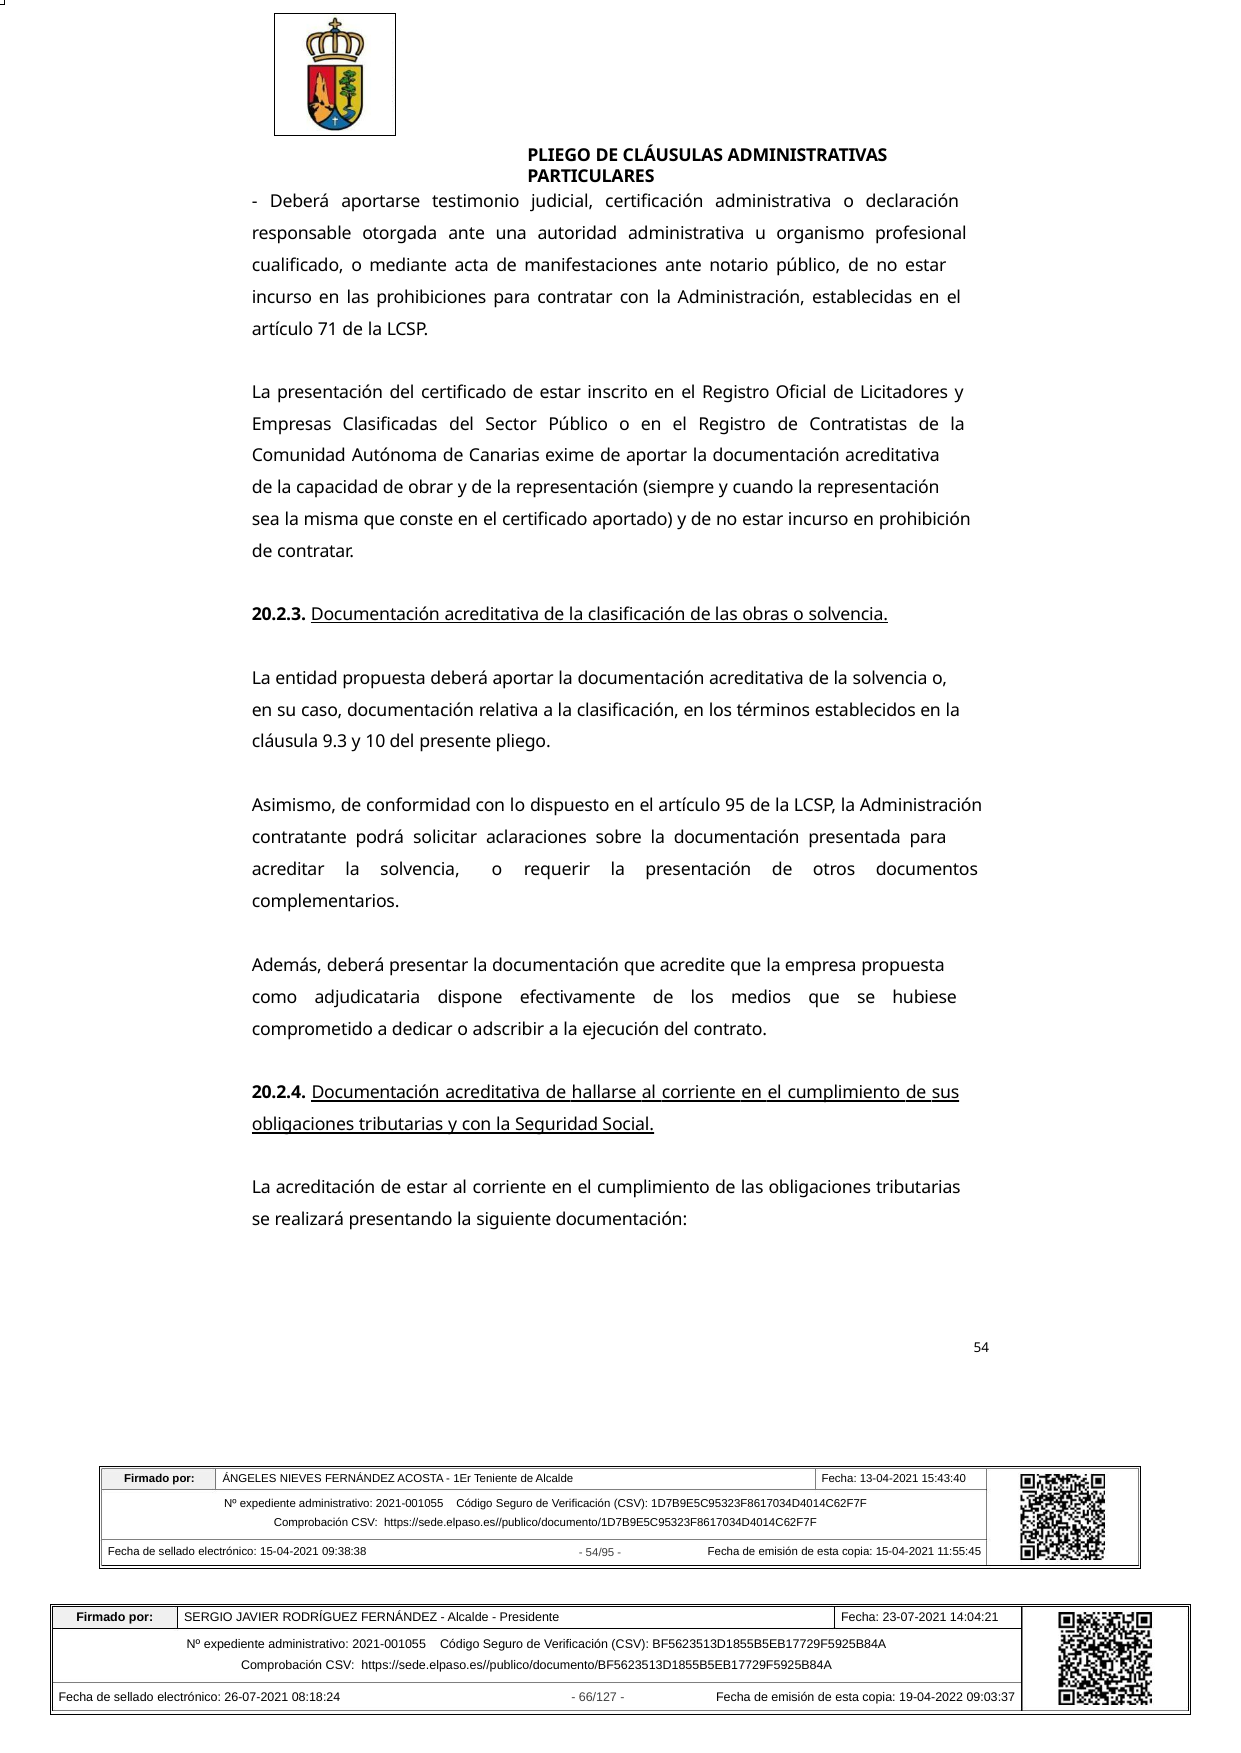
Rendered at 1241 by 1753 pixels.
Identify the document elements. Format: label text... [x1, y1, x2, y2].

text Fecha de sellado electrónico: 15-04-2021 09:38:38 [108, 1546, 390, 1558]
text 2 [252, 620, 261, 625]
text 2 [252, 604, 261, 618]
text cláusula 9.3 y 10 del presente pliego. [252, 732, 1013, 752]
text incurso en las prohibiciones para contratar con la Administración, establecidas en el [252, 287, 1013, 307]
text o [491, 859, 523, 880]
text sea la misma que conste en el certificado aportado) y de no estar incurso en prohibición [252, 509, 1014, 530]
text PLIEGO DE CLÁUSULAS ADMINISTRATIVAS PARTICULARES [527, 145, 1013, 187]
text complementarios. [252, 891, 496, 912]
text Comprobación CSV: https://sede.elpaso.es//publico/documento/BF5623513D1855B5EB17729F5925B84A [241, 1658, 912, 1672]
text ÁNGELES NIEVES FERNÁNDEZ ACOSTA - 1Er Teniente de Alcalde [222, 1473, 601, 1485]
text Nº expediente administrativo: 2021-001055 Código Seguro de Verificación (CSV): BF5623513D1855B5EB17729F5925B84A [186, 1638, 912, 1652]
text artículo 71 de la LCSP. [252, 319, 1013, 339]
text Fecha de sellado electrónico: 26-07-2021 08:18:24 [58, 1690, 365, 1704]
text Además, deberá presentar la documentación que acredite que la empresa propuesta [252, 955, 1013, 975]
text en su caso, documentación relativa a la clasificación, en los términos establecidos en la [252, 700, 1013, 720]
text Nº expediente administrativo: 2021-001055 Código Seguro de Verificación (CSV): 1D7B9E5C95323F8617034D4014C62F7F [224, 1498, 889, 1511]
picture [51, 1605, 1190, 1714]
text Comunidad Autónoma de Canarias exime de aportar la documentación acreditativa [252, 445, 1014, 466]
picture [100, 1467, 1140, 1568]
text como adjudicataria dispone efectivamente de los medios que se hubiese [252, 987, 1013, 1007]
text SERGIO JAVIER RODRÍGUEZ FERNÁNDEZ - Alcalde - Presidente [184, 1610, 586, 1624]
text Firmado por: [124, 1473, 211, 1485]
text Deberá aportarse testimonio judicial, certificación administrativa o declaración [269, 191, 1013, 212]
text cualificado, o mediante acta de manifestaciones ante notario público, de no estar [252, 255, 1013, 275]
text Fecha de emisión de esta copia: 19-04-2022 09:03:37 [716, 1690, 1040, 1704]
text responsable otorgada ante una autoridad administrativa u organismo profesional [252, 223, 1013, 244]
text 2 [252, 609, 257, 617]
text - 66/127 - [571, 1691, 643, 1705]
text 2 [252, 1098, 261, 1103]
text comprometido a dedicar o adscribir a la ejecución del contrato. [252, 1019, 1013, 1039]
text La presentación del certificado de estar inscrito en el Registro Oficial de Licitadores y [252, 382, 1014, 402]
text Fecha: 13-04-2021 15:43:40 [821, 1473, 987, 1485]
text requerir la presentación de otros documentos [523, 859, 1013, 880]
text acreditar la solvencia, [252, 859, 491, 880]
text Firmado por: [76, 1610, 172, 1624]
text obligaciones tributarias y con la Seguridad Social. [252, 1114, 694, 1135]
text Fecha: 23-07-2021 14:04:21 [841, 1610, 1022, 1624]
text Empresas Clasificadas del Sector Público o en el Registro de Contratistas de la [252, 413, 1014, 434]
text 2 [252, 1082, 261, 1096]
text de contratar. [252, 541, 1014, 561]
text Asimismo, de conformidad con lo dispuesto en el artículo 95 de la LCSP, la Administración [252, 796, 1013, 816]
text 54 [973, 1339, 1009, 1356]
text - 54/95 - [578, 1546, 638, 1559]
text La acreditación de estar al corriente en el cumplimiento de las obligaciones tributarias [252, 1177, 1013, 1198]
text Comprobación CSV: https://sede.elpaso.es//publico/documento/1D7B9E5C95323F8617034D4014C62F7F [273, 1517, 889, 1529]
picture [275, 14, 395, 135]
text contratante podrá solicitar aclaraciones sobre la documentación presentada para [252, 827, 1013, 848]
text se realizará presentando la siguiente documentación: [252, 1209, 1013, 1230]
text La entidad propuesta deberá aportar la documentación acreditativa de la solvencia o, [252, 668, 1013, 688]
text 0.2.4. Documentación acreditativa de hallarse al corriente en el cumplimiento de sus [261, 1082, 1013, 1103]
text 0.2.3. Documentación acreditativa de la clasificación de las obras o solvencia. [261, 604, 951, 625]
text de la capacidad de obrar y de la representación (siempre y cuando la representación [252, 477, 1014, 498]
text - [252, 191, 269, 212]
text 2 [252, 1087, 257, 1095]
text Fecha de emisión de esta copia: 15-04-2021 11:55:45 [707, 1546, 1006, 1558]
